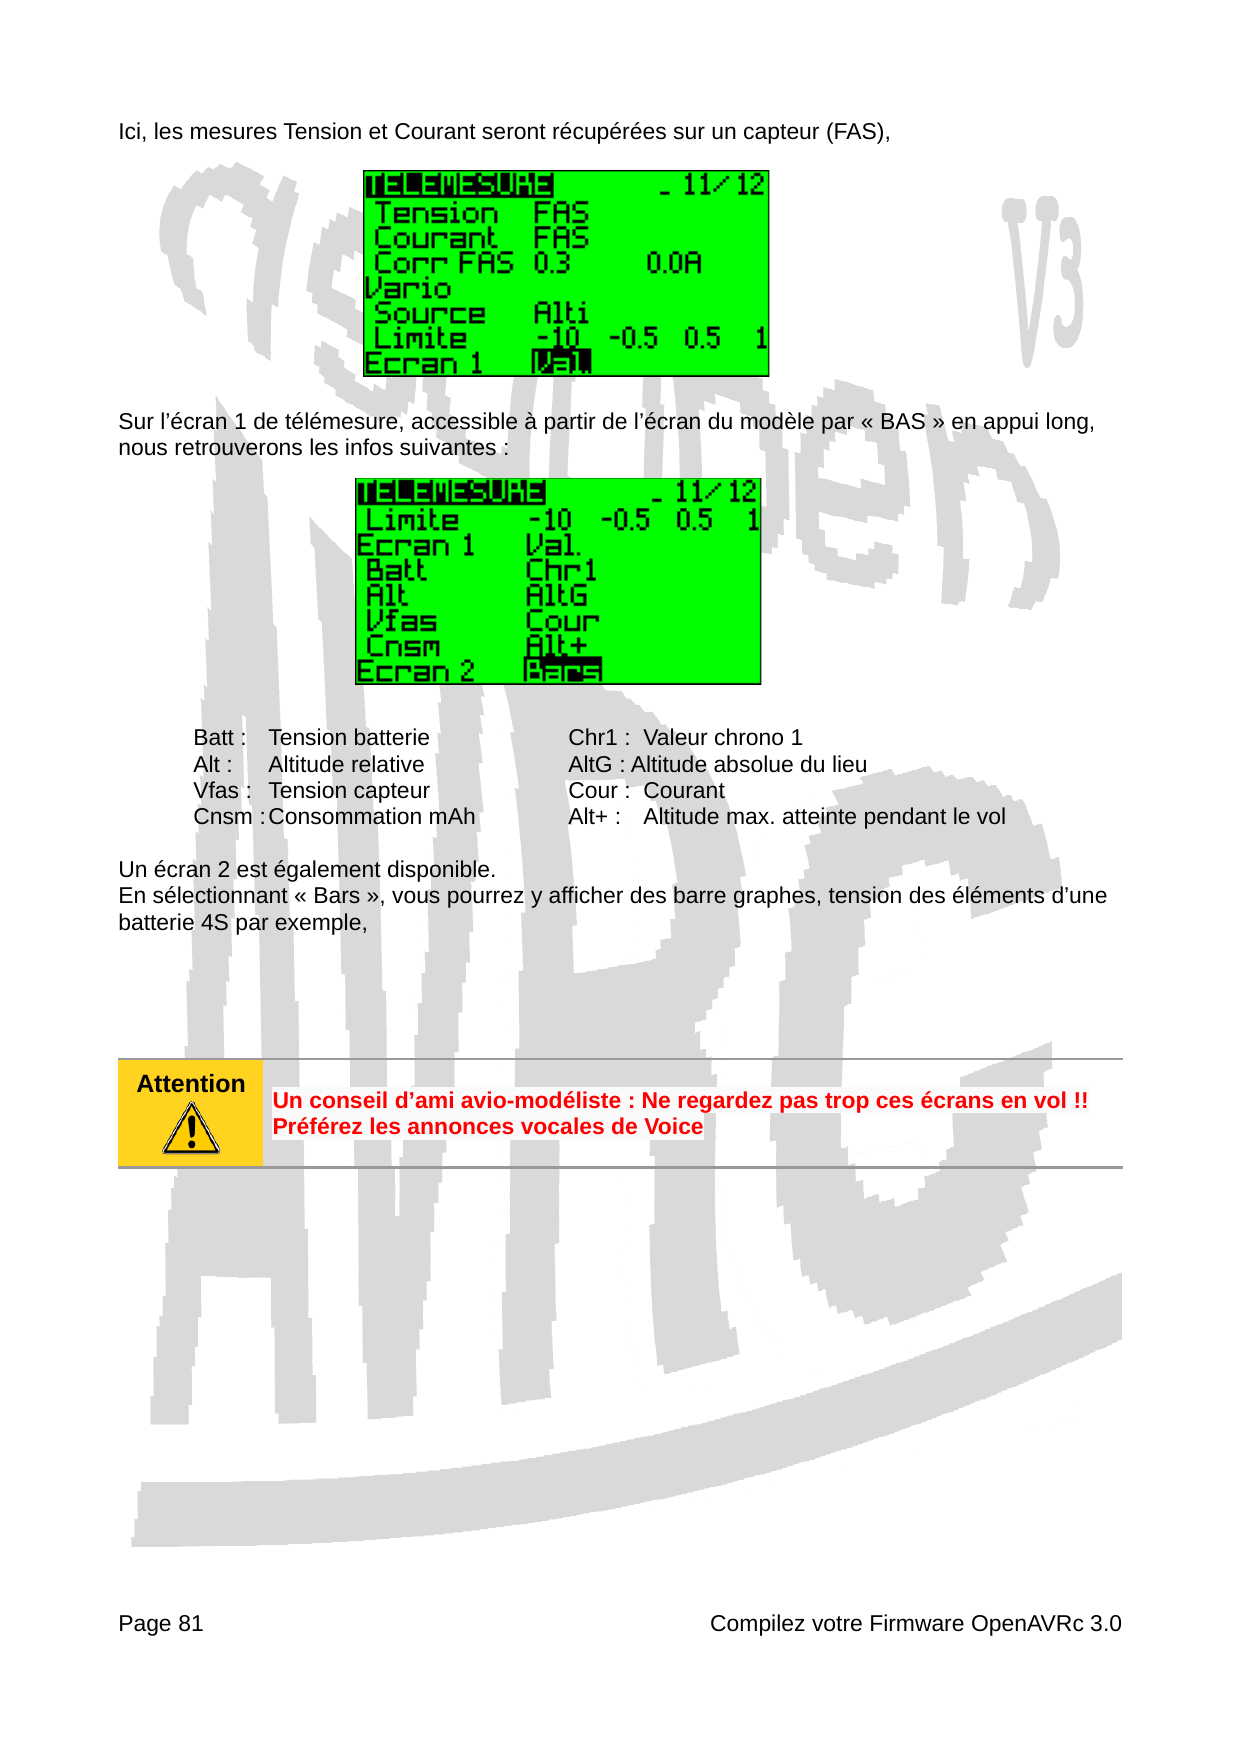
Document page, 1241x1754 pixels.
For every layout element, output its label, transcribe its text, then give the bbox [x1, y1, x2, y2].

text Batt : Tension batterie Chr1 : Valeur chrono 1 [118, 724, 1122, 751]
picture [363, 170, 770, 377]
text Cnsm : Consommation mAh Alt+ : Altitude max. atteinte pendant le vol [118, 803, 1122, 830]
text Vfas : Tension capteur Cour : Courant [118, 777, 1122, 803]
text Un écran 2 est également disponible. [118, 856, 1122, 882]
text Sur l’écran 1 de télémesure, accessible à partir de l’écran du modèle par « BAS » en appui long, nous retrouverons les infos suivantes : [118, 408, 1122, 461]
text Alt : Altitude relative AltG : Altitude absolue du lieu [118, 751, 1122, 777]
table_header Attention [118, 1060, 263, 1166]
picture [355, 478, 762, 685]
text Ici, les mesures Tension et Courant seront récupérées sur un capteur (FAS), [118, 118, 1122, 144]
table_header Un conseil d’ami avio-modéliste : Ne regardez pas trop ces écrans en vol !! Préférez les annonces vocales de Voice [264, 1060, 1122, 1166]
picture [158, 1097, 224, 1158]
text En sélectionnant « Bars », vous pourrez y afficher des barre graphes, tension des éléments d’une batterie 4S par exemple, [118, 882, 1122, 935]
